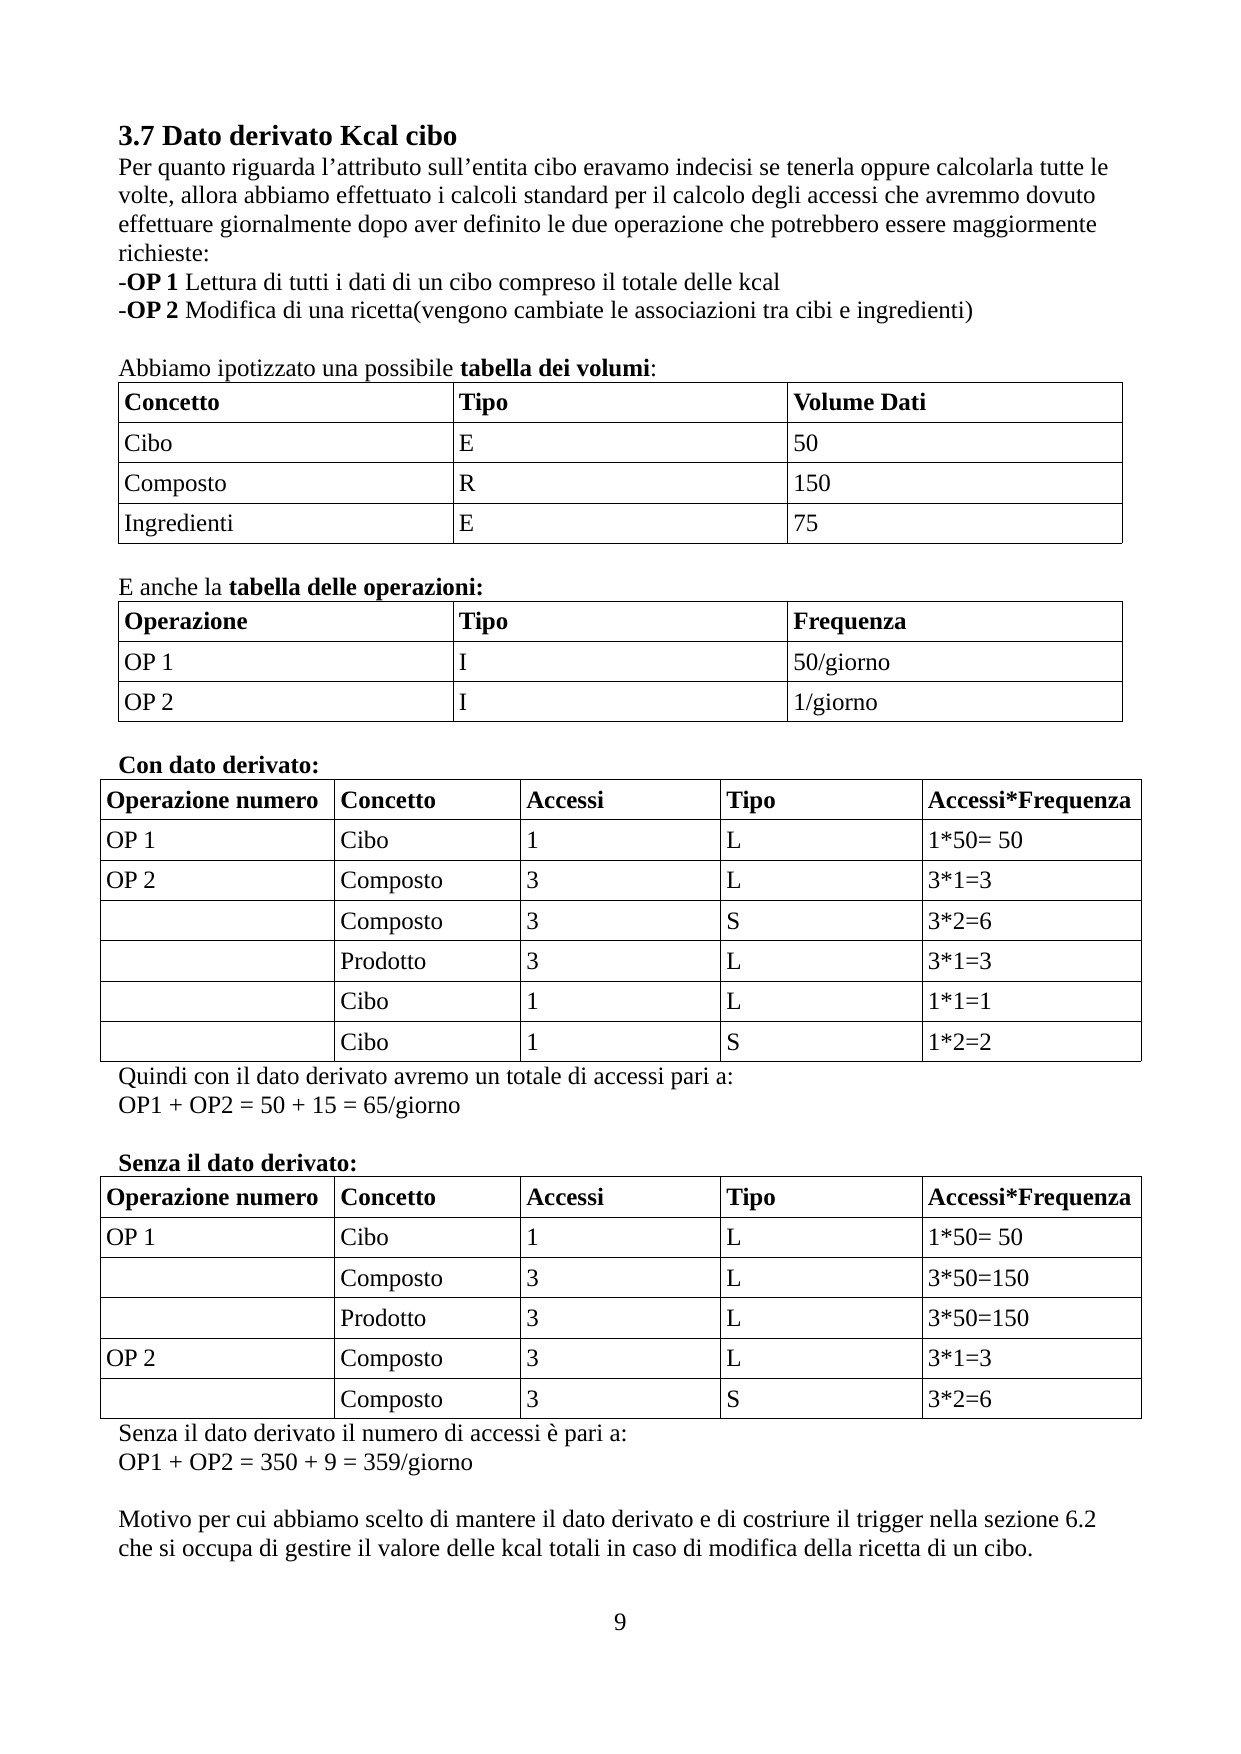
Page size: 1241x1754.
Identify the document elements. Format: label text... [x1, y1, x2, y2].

text 3.7 Dato derivato Kcal cibo [118, 118, 1122, 152]
text OP1 + OP2 = 350 + 9 = 359/giorno [118, 1447, 1122, 1476]
table_cell [101, 1379, 334, 1418]
table_cell 1 [521, 1022, 720, 1061]
text -OP 1 Lettura di tutti i dati di un cibo compreso il totale delle kcal [118, 267, 1122, 295]
table_cell 3 [521, 1298, 720, 1338]
table_cell 1 [521, 1218, 720, 1257]
text E anche la tabella delle operazioni: [118, 572, 1122, 601]
table_cell 3 [521, 941, 720, 981]
table_cell Cibo [335, 982, 520, 1021]
table_cell 3*1=3 [923, 1339, 1141, 1378]
table_cell [101, 1298, 334, 1338]
table_cell S [721, 901, 922, 940]
table_cell [101, 982, 334, 1021]
table_cell 3*1=3 [923, 941, 1141, 981]
table_cell L [721, 1298, 922, 1338]
text Senza il dato derivato il numero di accessi è pari a: [118, 1419, 1122, 1447]
table_cell Composto [335, 1258, 520, 1297]
table_cell 3*1=3 [923, 861, 1141, 900]
table_cell I [454, 642, 787, 681]
table_cell 3 [521, 861, 720, 900]
table_cell E [454, 504, 787, 543]
table_header Concetto [335, 1177, 520, 1217]
table_cell 1 [521, 982, 720, 1021]
table_cell 1 [521, 820, 720, 860]
text Abbiamo ipotizzato una possibile tabella dei volumi: [118, 353, 1122, 382]
table_cell OP 1 [101, 820, 334, 860]
table_cell 3 [521, 901, 720, 940]
table_header Tipo [454, 602, 787, 641]
table_cell 3*50=150 [923, 1298, 1141, 1338]
table_header Accessi [521, 780, 720, 819]
table_cell Composto [335, 1339, 520, 1378]
table_cell S [721, 1379, 922, 1418]
text OP1 + OP2 = 50 + 15 = 65/giorno [118, 1090, 1122, 1119]
text Senza il dato derivato: [118, 1148, 1122, 1176]
table_cell Composto [335, 1379, 520, 1418]
table_cell 1*50= 50 [923, 820, 1141, 860]
table_cell 75 [788, 504, 1122, 543]
table_cell Prodotto [335, 941, 520, 981]
text Quindi con il dato derivato avremo un totale di accessi pari a: [118, 1062, 1122, 1090]
table_cell 50/giorno [788, 642, 1122, 681]
table_header Accessi [521, 1177, 720, 1217]
table_cell OP 2 [101, 1339, 334, 1378]
table_cell L [721, 982, 922, 1021]
table_cell 3*2=6 [923, 1379, 1141, 1418]
table_cell 3*2=6 [923, 901, 1141, 940]
table_cell Ingredienti [119, 504, 453, 543]
text Motivo per cui abbiamo scelto di mantere il dato derivato e di costriure il trigger nella sezione 6.2 [118, 1504, 1122, 1533]
table_cell L [721, 820, 922, 860]
table_header Tipo [721, 780, 922, 819]
table_header Operazione [119, 602, 453, 641]
table_cell Composto [119, 463, 453, 503]
table_cell 3 [521, 1339, 720, 1378]
table_cell L [721, 941, 922, 981]
table_cell 3 [521, 1379, 720, 1418]
table_cell Composto [335, 861, 520, 900]
table_cell 1*50= 50 [923, 1218, 1141, 1257]
text Per quanto riguarda l’attributo sull’entita cibo eravamo indecisi se tenerla oppure calcolarla tutte le volte, allora abbiamo effettuato i calcoli standard per il calcolo degli accessi che avremmo dovuto effettuare giornalmente dopo aver definito le due operazione che potrebbero essere maggiormente richieste: [118, 152, 1122, 267]
text -OP 2 Modifica di una ricetta(vengono cambiate le associazioni tra cibi e ingredienti) [118, 295, 1122, 324]
table_cell L [721, 1339, 922, 1378]
table_cell 1*2=2 [923, 1022, 1141, 1061]
table_cell 3 [521, 1258, 720, 1297]
table_cell OP 1 [119, 642, 453, 681]
table_cell E [454, 423, 787, 462]
table_cell Cibo [335, 1218, 520, 1257]
table_cell [101, 1258, 334, 1297]
table_cell [101, 1022, 334, 1061]
text che si occupa di gestire il valore delle kcal totali in caso di modifica della ricetta di un cibo. [118, 1533, 1122, 1562]
table_cell I [454, 682, 787, 721]
table_cell Prodotto [335, 1298, 520, 1338]
table_cell L [721, 1258, 922, 1297]
table_header Concetto [119, 383, 453, 422]
table_cell [101, 901, 334, 940]
table_cell 1*1=1 [923, 982, 1141, 1021]
table_header Volume Dati [788, 383, 1122, 422]
table_cell Cibo [335, 820, 520, 860]
table_cell Composto [335, 901, 520, 940]
table_cell S [721, 1022, 922, 1061]
table_cell Cibo [335, 1022, 520, 1061]
table_cell 150 [788, 463, 1122, 503]
table_header Operazione numero [101, 1177, 334, 1217]
table_cell 50 [788, 423, 1122, 462]
table_header Accessi*Frequenza [923, 780, 1141, 819]
table_cell OP 1 [101, 1218, 334, 1257]
table_cell L [721, 861, 922, 900]
table_cell [101, 941, 334, 981]
table_header Tipo [454, 383, 787, 422]
table_cell R [454, 463, 787, 503]
table_header Accessi*Frequenza [923, 1177, 1141, 1217]
table_cell Cibo [119, 423, 453, 462]
table_header Tipo [721, 1177, 922, 1217]
table_header Operazione numero [101, 780, 334, 819]
table_cell 1/giorno [788, 682, 1122, 721]
table_header Frequenza [788, 602, 1122, 641]
table_cell L [721, 1218, 922, 1257]
table_cell 3*50=150 [923, 1258, 1141, 1297]
table_cell OP 2 [119, 682, 453, 721]
table_cell OP 2 [101, 861, 334, 900]
text Con dato derivato: [118, 750, 1122, 779]
table_header Concetto [335, 780, 520, 819]
